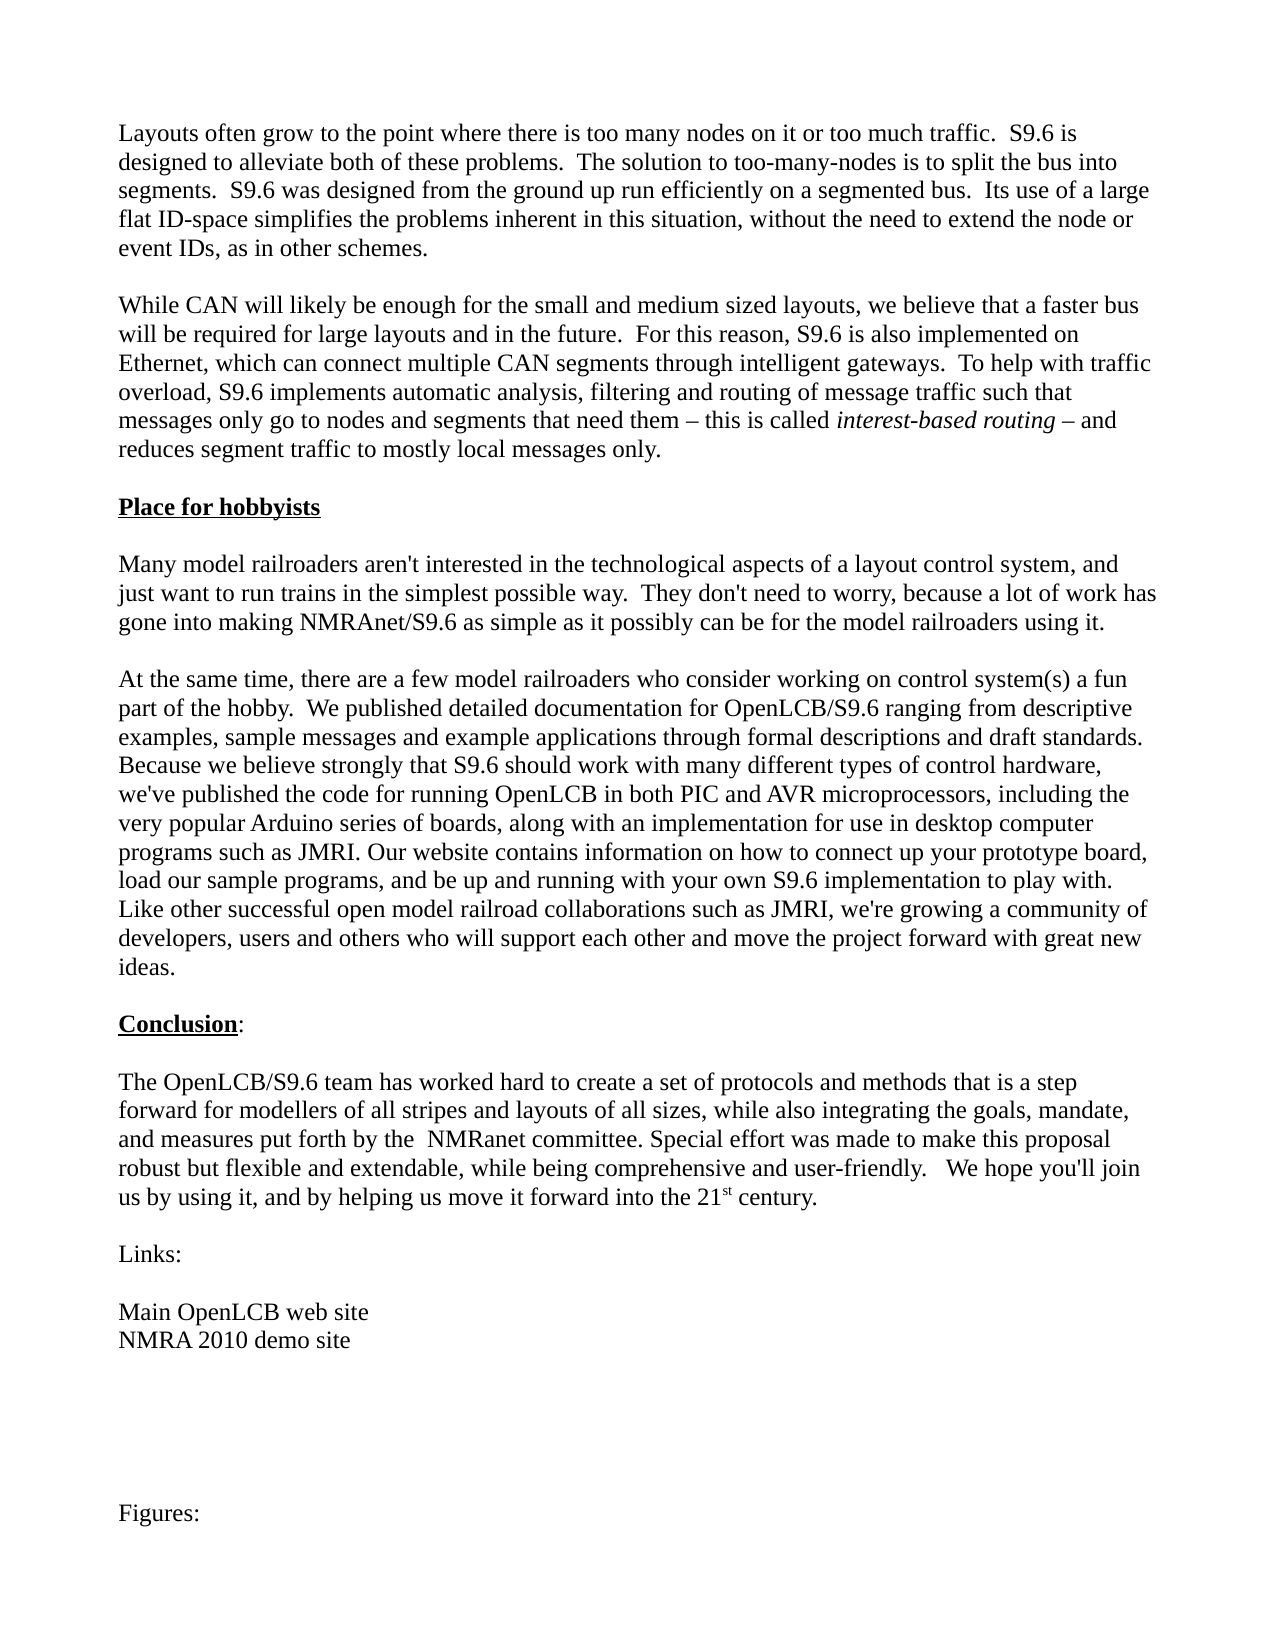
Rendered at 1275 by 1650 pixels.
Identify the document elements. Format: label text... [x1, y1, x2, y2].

text Many model railroaders aren't interested in the technological aspects of a layout control system, and just want to run trains in the simplest possible way. They don't need to worry, because a lot of work has gone into making NMRAnet/S9.6 as simple as it possibly can be for the model railroaders using it. [118, 549, 1157, 636]
text Conclusion: [118, 1009, 1157, 1038]
text Layouts often grow to the point where there is too many nodes on it or too much traffic. S9.6 is designed to alleviate both of these problems. The solution to too-many-nodes is to split the bus into segments. S9.6 was designed from the ground up run efficiently on a segmented bus. Its use of a large flat ID-space simplifies the problems inherent in this situation, without the need to extend the node or event IDs, as in other schemes. [118, 118, 1157, 262]
text Main OpenLCB web site [118, 1297, 1157, 1326]
text NMRA 2010 demo site [118, 1326, 1157, 1354]
text The OpenLCB/S9.6 team has worked hard to create a set of protocols and methods that is a step forward for modellers of all stripes and layouts of all sizes, while also integrating the goals, mandate, and measures put forth by the NMRanet committee. Special effort was made to make this proposal robust but flexible and extendable, while being comprehensive and user-friendly. We hope you'll join us by using it, and by helping us move it forward into the 21st century. [118, 1067, 1157, 1211]
text Place for hobbyists [118, 492, 1157, 521]
text Links: [118, 1239, 1157, 1268]
text Figures: [118, 1498, 1157, 1527]
text At the same time, there are a few model railroaders who consider working on control system(s) a fun part of the hobby. We published detailed documentation for OpenLCB/S9.6 ranging from descriptive examples, sample messages and example applications through formal descriptions and draft standards. Because we believe strongly that S9.6 should work with many different types of control hardware, we've published the code for running OpenLCB in both PIC and AVR microprocessors, including the very popular Arduino series of boards, along with an implementation for use in desktop computer programs such as JMRI. Our website contains information on how to connect up your prototype board, load our sample programs, and be up and running with your own S9.6 implementation to play with. Like other successful open model railroad collaborations such as JMRI, we're growing a community of developers, users and others who will support each other and move the project forward with great new ideas. [118, 664, 1157, 981]
text While CAN will likely be enough for the small and medium sized layouts, we believe that a faster bus will be required for large layouts and in the future. For this reason, S9.6 is also implemented on Ethernet, which can connect multiple CAN segments through intelligent gateways. To help with traffic overload, S9.6 implements automatic analysis, filtering and routing of message traffic such that messages only go to nodes and segments that need them – this is called interest-based routing – and reduces segment traffic to mostly local messages only. [118, 291, 1157, 463]
